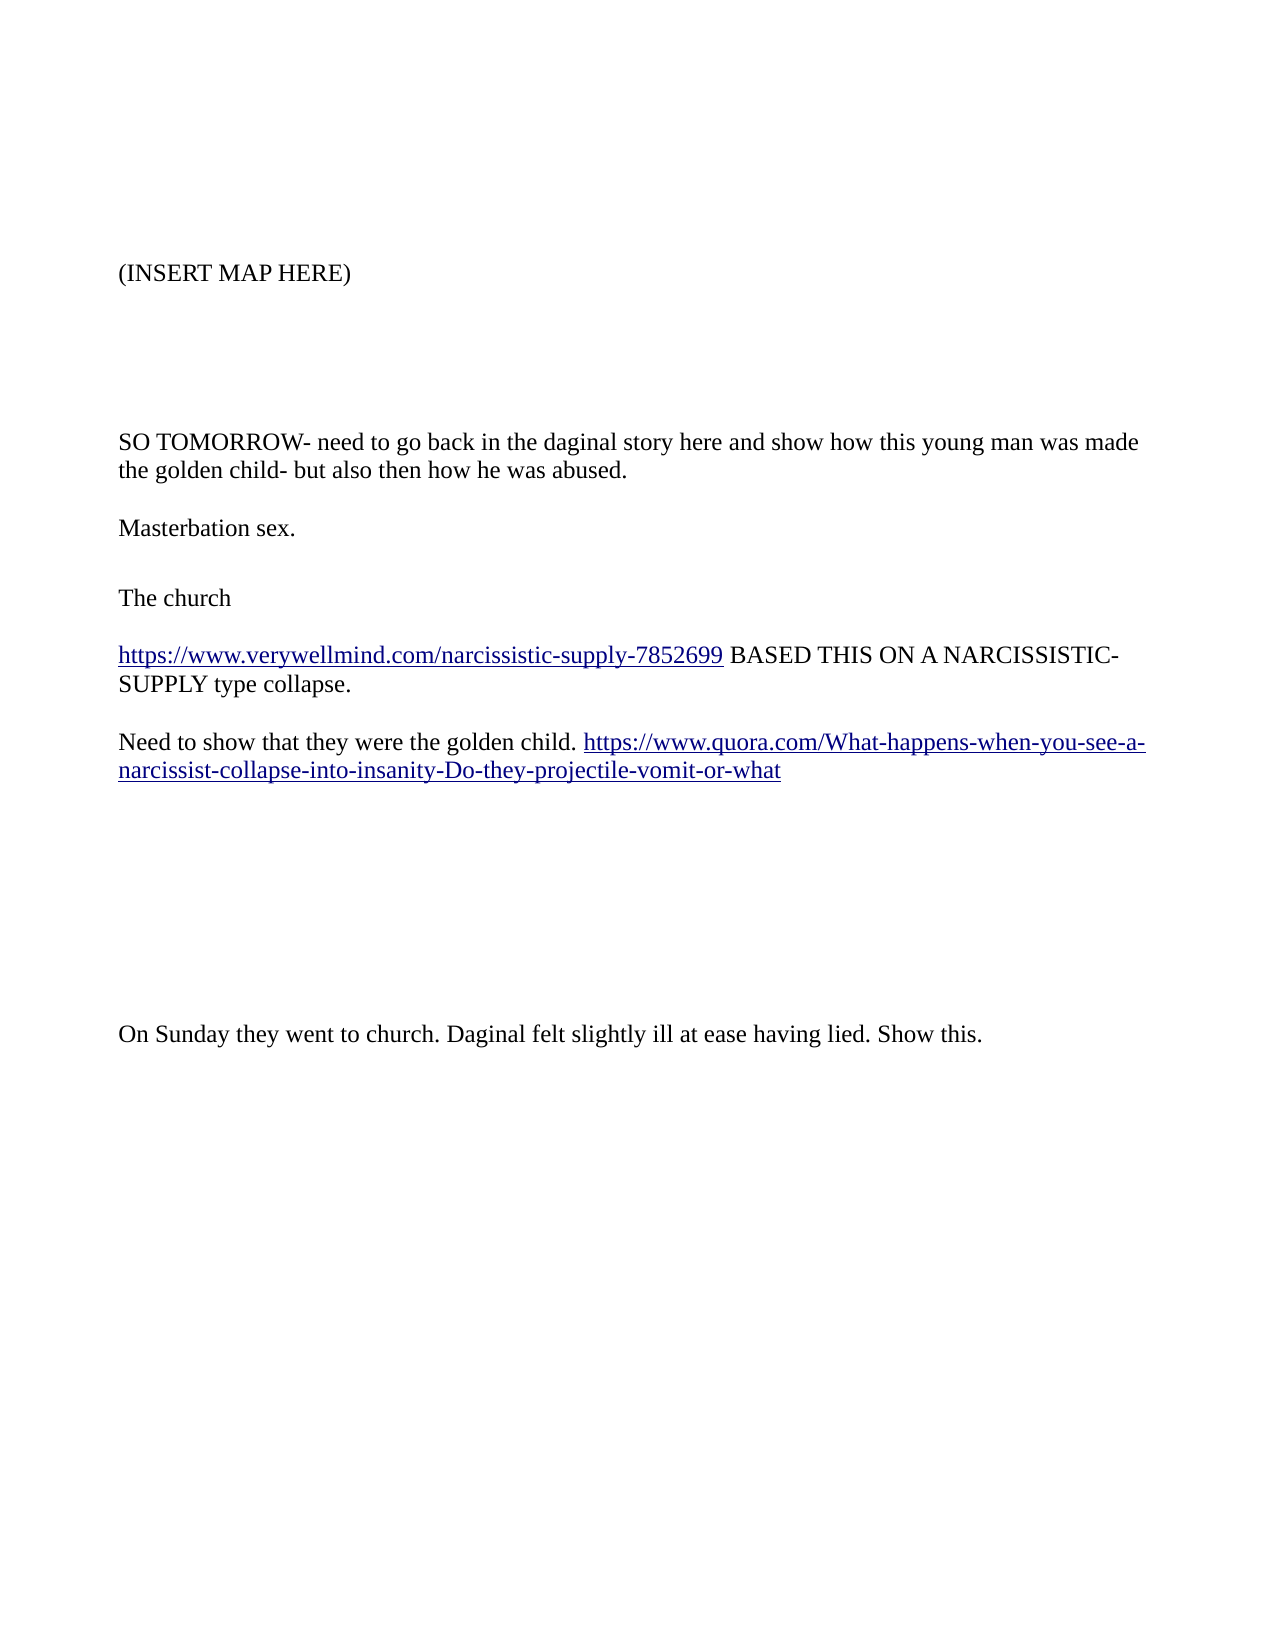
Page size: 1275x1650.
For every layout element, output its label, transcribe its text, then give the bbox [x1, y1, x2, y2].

text SO TOMORROW- need to go back in the daginal story here and show how this young man was made the golden child- but also then how he was abused. Masterbation sex. [118, 427, 1157, 542]
text (INSERT MAP HERE) [118, 201, 1157, 373]
text On Sunday they went to church. Daginal felt slightly ill at ease having lied. Show this. [118, 1019, 1157, 1048]
text The church https://www.verywellmind.com/narcissistic-supply-7852699 BASED THIS ON A NARCISSISTIC-SUPPLY type collapse. Need to show that they were the golden child. https://www.quora.com/What-happens-when-you-see-a-narcissist-collapse-into-insanity-Do-they-projectile-vomit-or-what [118, 554, 1157, 784]
